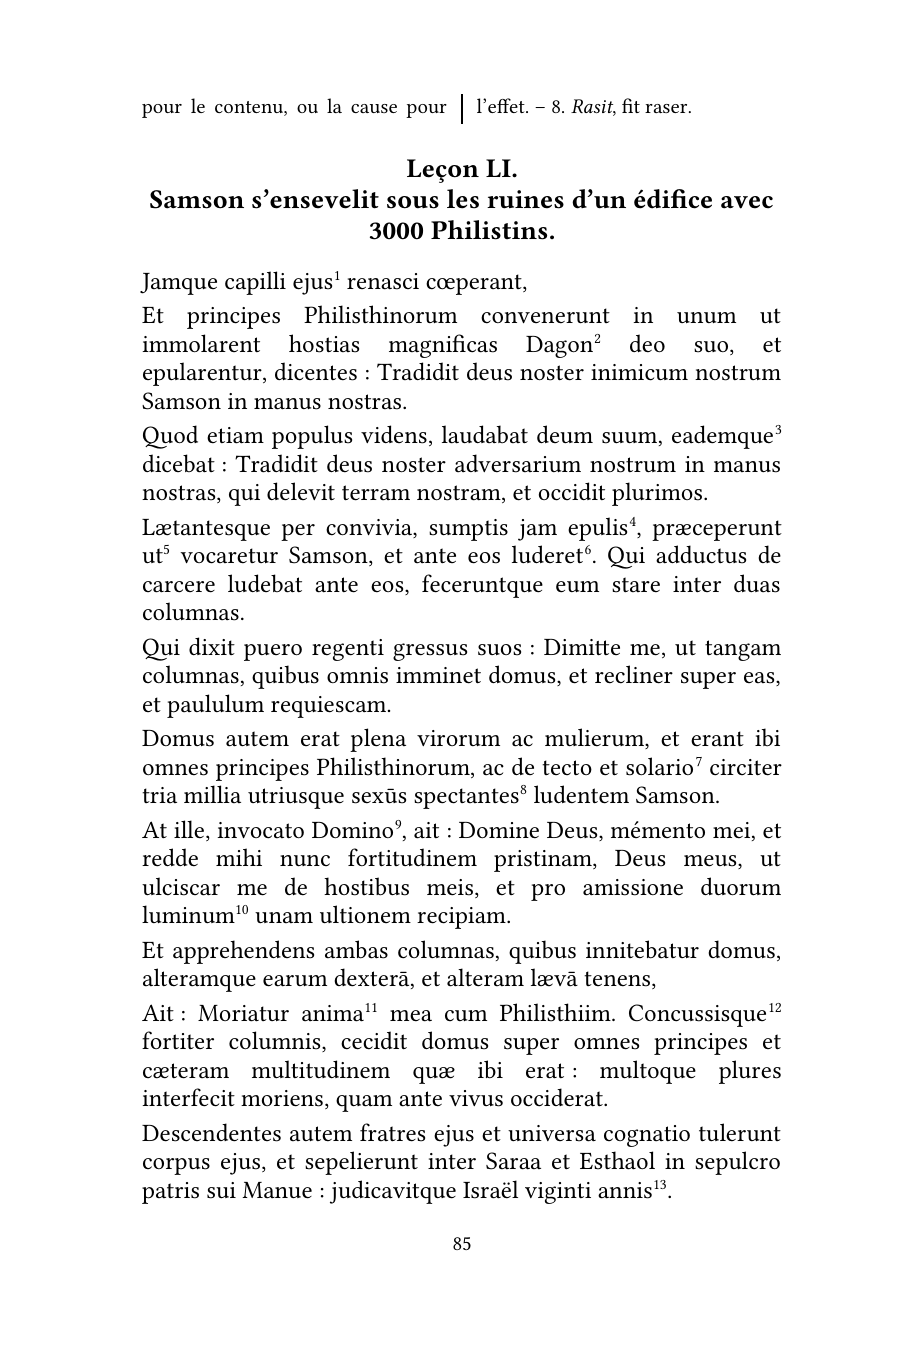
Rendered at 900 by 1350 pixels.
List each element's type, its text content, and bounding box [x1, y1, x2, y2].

text Jamque capilli ejus1 renasci cœperant, [142, 267, 782, 295]
text Lætantesque per convivia, sumptis jam epulis4, præceperunt ut5 vocaretur Samson, et ante eos luderet6. Qui adductus de carcere ludebat ante eos, feceruntque eum stare inter duas columnas. [142, 513, 782, 627]
text Leçon LI. Samson s’ensevelit sous les ruines d’un édifice avec 3000 Philistins. [142, 153, 782, 246]
text Domus autem erat plena virorum ac mulierum, et erant ibi omnes principes Philisthinorum, ac de tecto et solario7 circiter tria millia utriusque sexūs spectantes8 ludentem Samson. [142, 724, 782, 810]
text At ille, invocato Domino9, ait : Domine Deus, mémento mei, et redde mihi nunc fortitudinem pristinam, Deus meus, ut ulciscar me de hostibus meis, et pro amissione duorum luminum10 unam ultionem recipiam. [142, 816, 782, 930]
text Et apprehendens ambas columnas, quibus innitebatur domus, alteramque earum dexterā, et alteram lævā tenens, [142, 936, 782, 993]
text Qui dixit puero regenti gressus suos : Dimitte me, ut tangam columnas, quibus omnis imminet domus, et recliner super eas, et paululum requiescam. [142, 633, 782, 718]
text Ait : Moriatur anima11 mea cum Philisthiim. Concussisque12 fortiter columnis, cecidit domus super omnes principes et cæteram multitudinem quæ ibi erat : multoque plures interfecit moriens, quam ante vivus occiderat. [142, 998, 782, 1113]
text Et principes Philisthinorum convenerunt in unum ut immolarent hostias magnificas Dagon2 deo suo, et epularentur, dicentes : Tradidit deus noster inimicum nostrum Samson in manus nostras. [142, 301, 782, 415]
text l’effet. – 8. Rasit, fit raser. [476, 94, 782, 118]
text pour le contenu, ou la cause pour [142, 94, 447, 118]
text Descendentes autem fratres ejus et universa cognatio tulerunt corpus ejus, et sepelierunt inter Saraa et Esthaol in sepulcro patris sui Manue : judicavitque Israël viginti annis13. [142, 1118, 782, 1204]
text Quod etiam populus videns, laudabat deum suum, eademque3 dicebat : Tradidit deus noster adversarium nostrum in manus nostras, qui delevit terram nostram, et occidit plurimos. [142, 421, 782, 507]
